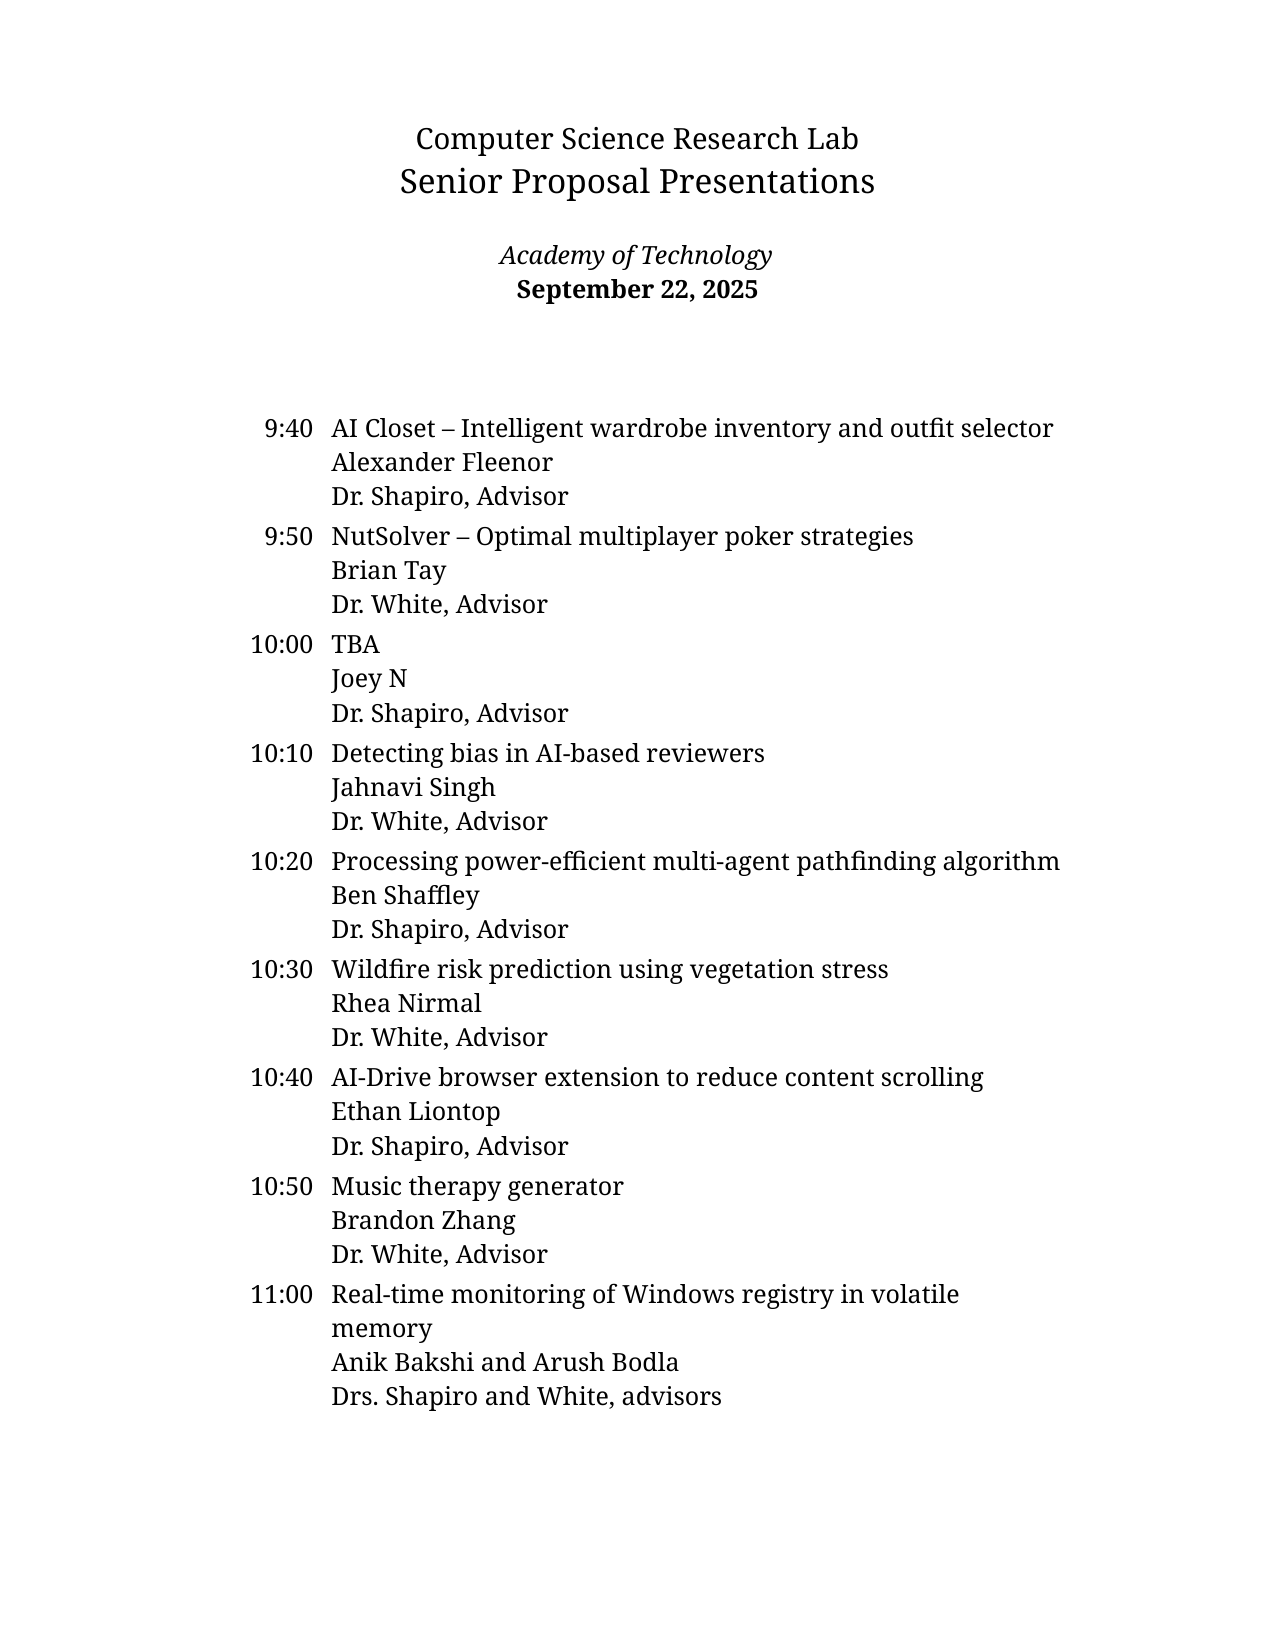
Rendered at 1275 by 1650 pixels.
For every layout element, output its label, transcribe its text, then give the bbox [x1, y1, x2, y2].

table_cell TBA Joey N Dr. Shapiro, Advisor [328, 624, 1069, 732]
table_cell 10:30 [206, 949, 328, 1057]
table_cell Real-time monitoring of Windows registry in volatile memory Anik Bakshi and Arush Bodla Drs. Shapiro and White, advisors [328, 1274, 1069, 1416]
table_cell Processing power-efficient multi-agent pathfinding algorithm Ben Shaffley Dr. Shapiro, Advisor [328, 841, 1069, 949]
table_cell AI-Drive browser extension to reduce content scrolling Ethan Liontop Dr. Shapiro, Advisor [328, 1057, 1069, 1165]
table_header AI Closet – Intelligent wardrobe inventory and outfit selector Alexander Fleenor Dr. Shapiro, Advisor [328, 408, 1069, 516]
text Computer Science Research Lab [118, 118, 1157, 158]
table_cell 11:00 [206, 1274, 328, 1416]
text Academy of Technology [118, 237, 1157, 271]
text September 22, 2025 [118, 271, 1157, 305]
table_cell 10:40 [206, 1057, 328, 1165]
table_cell NutSolver – Optimal multiplayer poker strategies Brian Tay Dr. White, Advisor [328, 516, 1069, 624]
table_header 9:40 [206, 408, 328, 516]
table_cell 9:50 [206, 516, 328, 624]
table_cell 10:20 [206, 841, 328, 949]
table_cell Wildfire risk prediction using vegetation stress Rhea Nirmal Dr. White, Advisor [328, 949, 1069, 1057]
table_cell 10:10 [206, 732, 328, 841]
table_cell Music therapy generator Brandon Zhang Dr. White, Advisor [328, 1165, 1069, 1273]
text Senior Proposal Presentations [118, 158, 1157, 203]
table_cell 10:00 [206, 624, 328, 732]
table_cell Detecting bias in AI-based reviewers Jahnavi Singh Dr. White, Advisor [328, 732, 1069, 841]
table_cell 10:50 [206, 1165, 328, 1273]
